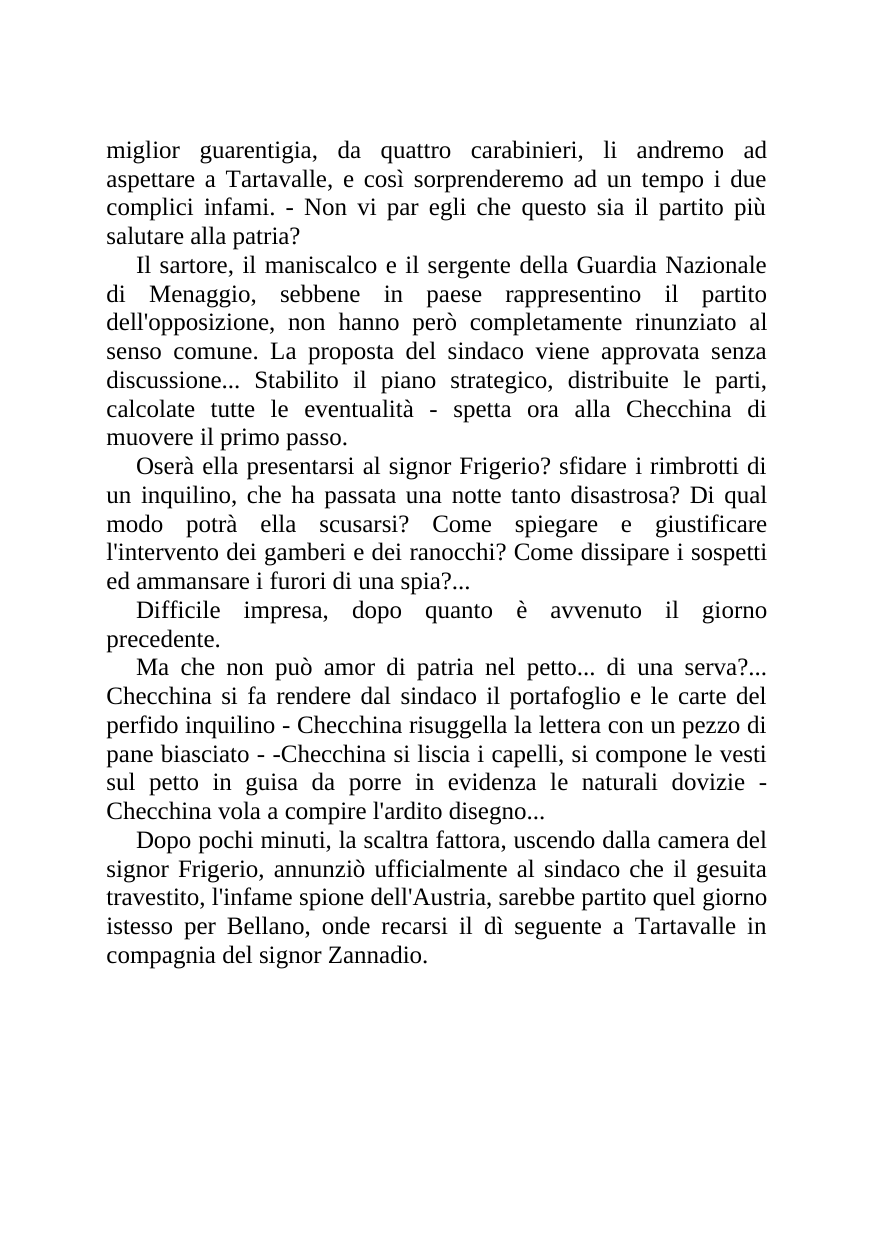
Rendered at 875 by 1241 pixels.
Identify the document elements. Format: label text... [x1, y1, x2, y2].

text Ma che non può amor di patria nel petto... di una serva?... Checchina si fa rendere dal sindaco il portafoglio e le carte del perfido inquilino - Checchina risuggella la lettera con un pezzo di pane biasciato - -Checchina si liscia i capelli, si compone le vesti sul petto in guisa da porre in evidenza le naturali dovizie - Checchina vola a compire l'ardito disegno... [106, 652, 768, 825]
text Dopo pochi minuti, la scaltra fattora, uscendo dalla camera del signor Frigerio, annunziò ufficialmente al sindaco che il gesuita travestito, l'infame spione dell'Austria, sarebbe partito quel giorno istesso per Bellano, onde recarsi il dì seguente a Tartavalle in compagnia del signor Zannadio. [106, 825, 768, 969]
text Oserà ella presentarsi al signor Frigerio? sfidare i rimbrotti di un inquilino, che ha passata una notte tanto disastrosa? Di qual modo potrà ella scusarsi? Come spiegare e giustificare l'intervento dei gamberi e dei ranocchi? Come dissipare i sospetti ed ammansare i furori di una spia?... [106, 451, 768, 595]
text miglior guarentigia, da quattro carabinieri, li andremo ad aspettare a Tartavalle, e così sorprenderemo ad un tempo i due complici infami. - Non vi par egli che questo sia il partito più salutare alla patria? [106, 135, 768, 250]
text Difficile impresa, dopo quanto è avvenuto il giorno precedente. [106, 595, 768, 652]
text Il sartore, il maniscalco e il sergente della Guardia Nazionale di Menaggio, sebbene in paese rappresentino il partito dell'opposizione, non hanno però completamente rinunziato al senso comune. La proposta del sindaco viene approvata senza discussione... Stabilito il piano strategico, distribuite le parti, calcolate tutte le eventualità - spetta ora alla Checchina di muovere il primo passo. [106, 250, 768, 451]
